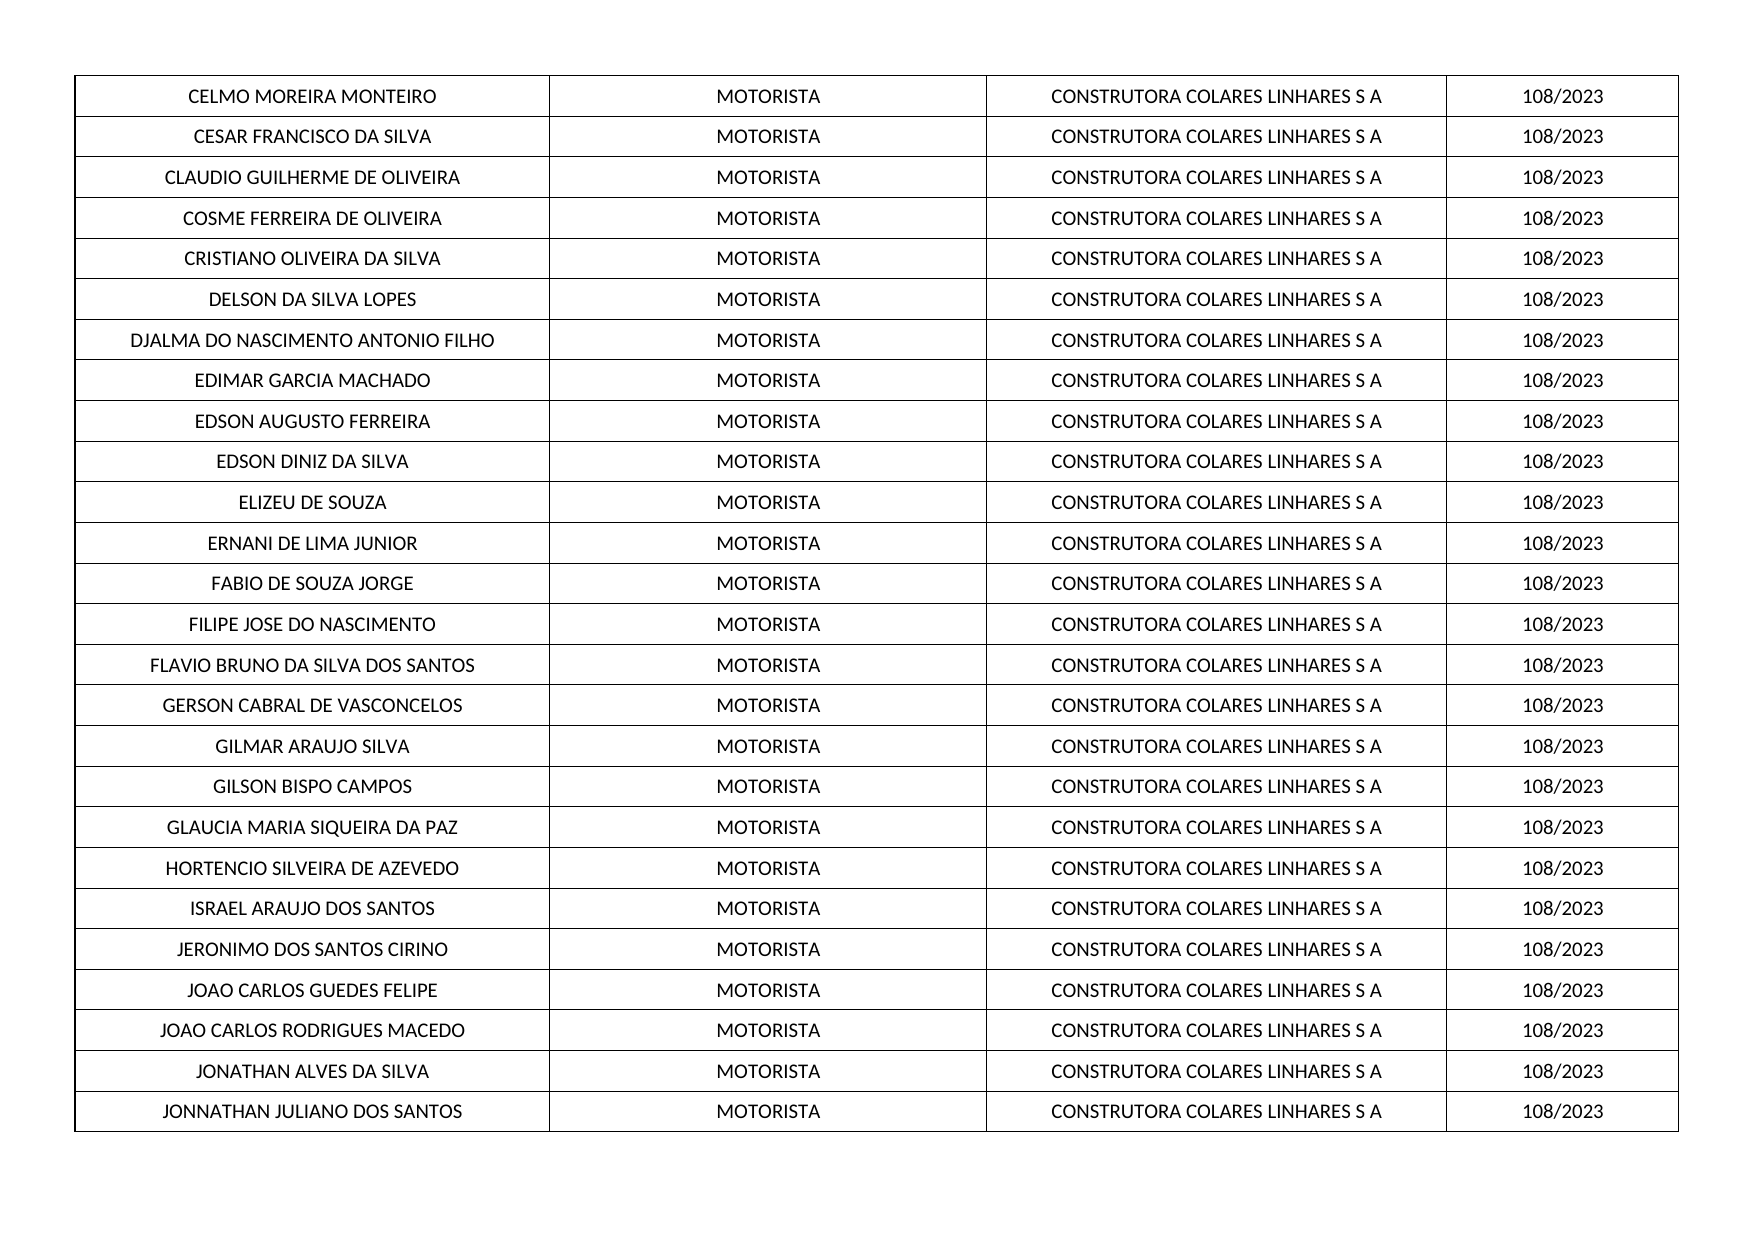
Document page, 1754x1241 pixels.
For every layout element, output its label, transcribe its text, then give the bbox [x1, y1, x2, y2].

table_cell MOTORISTA [550, 889, 986, 928]
table_cell CONSTRUTORA COLARES LINHARES S A [987, 604, 1446, 644]
table_cell MOTORISTA [550, 1051, 986, 1091]
table_cell MOTORISTA [550, 76, 986, 116]
table_cell CONSTRUTORA COLARES LINHARES S A [987, 1092, 1446, 1131]
table_cell MOTORISTA [550, 1092, 986, 1131]
table_cell COSME FERREIRA DE OLIVEIRA [76, 198, 549, 237]
table_cell MOTORISTA [550, 848, 986, 887]
table_cell MOTORISTA [550, 442, 986, 481]
table_cell FLAVIO BRUNO DA SILVA DOS SANTOS [76, 645, 549, 684]
table_cell CONSTRUTORA COLARES LINHARES S A [987, 1010, 1446, 1050]
table_cell CONSTRUTORA COLARES LINHARES S A [987, 807, 1446, 847]
table_cell 108/2023 [1447, 239, 1678, 278]
table_cell MOTORISTA [550, 320, 986, 359]
table_cell ERNANI DE LIMA JUNIOR [76, 523, 549, 562]
table_cell CONSTRUTORA COLARES LINHARES S A [987, 1051, 1446, 1091]
table_cell MOTORISTA [550, 929, 986, 969]
table_cell CRISTIANO OLIVEIRA DA SILVA [76, 239, 549, 278]
table_cell MOTORISTA [550, 685, 986, 725]
table_cell CONSTRUTORA COLARES LINHARES S A [987, 239, 1446, 278]
table_cell GILMAR ARAUJO SILVA [76, 726, 549, 766]
table_cell 108/2023 [1447, 157, 1678, 197]
table_cell 108/2023 [1447, 76, 1678, 116]
table_cell 108/2023 [1447, 442, 1678, 481]
table_cell 108/2023 [1447, 848, 1678, 887]
table_cell CONSTRUTORA COLARES LINHARES S A [987, 726, 1446, 766]
table_cell CONSTRUTORA COLARES LINHARES S A [987, 401, 1446, 441]
table_cell 108/2023 [1447, 767, 1678, 806]
table_cell 108/2023 [1447, 117, 1678, 156]
table_cell CONSTRUTORA COLARES LINHARES S A [987, 157, 1446, 197]
table_cell MOTORISTA [550, 239, 986, 278]
table_cell EDSON DINIZ DA SILVA [76, 442, 549, 481]
table_cell CESAR FRANCISCO DA SILVA [76, 117, 549, 156]
table_cell MOTORISTA [550, 279, 986, 319]
table_cell CLAUDIO GUILHERME DE OLIVEIRA [76, 157, 549, 197]
table_cell 108/2023 [1447, 198, 1678, 237]
table_cell 108/2023 [1447, 970, 1678, 1009]
table_cell MOTORISTA [550, 117, 986, 156]
table_cell FABIO DE SOUZA JORGE [76, 564, 549, 603]
table_cell 108/2023 [1447, 726, 1678, 766]
table_cell MOTORISTA [550, 482, 986, 522]
table_cell MOTORISTA [550, 807, 986, 847]
table_cell MOTORISTA [550, 564, 986, 603]
table_cell 108/2023 [1447, 482, 1678, 522]
table_cell JONATHAN ALVES DA SILVA [76, 1051, 549, 1091]
table_cell CONSTRUTORA COLARES LINHARES S A [987, 76, 1446, 116]
table_cell 108/2023 [1447, 807, 1678, 847]
table_cell CONSTRUTORA COLARES LINHARES S A [987, 117, 1446, 156]
table_cell EDIMAR GARCIA MACHADO [76, 360, 549, 400]
table_cell 108/2023 [1447, 564, 1678, 603]
table_cell 108/2023 [1447, 645, 1678, 684]
table_cell CONSTRUTORA COLARES LINHARES S A [987, 685, 1446, 725]
table_cell HORTENCIO SILVEIRA DE AZEVEDO [76, 848, 549, 887]
table_cell 108/2023 [1447, 523, 1678, 562]
table_cell CONSTRUTORA COLARES LINHARES S A [987, 645, 1446, 684]
table_cell 108/2023 [1447, 1010, 1678, 1050]
table_cell CONSTRUTORA COLARES LINHARES S A [987, 929, 1446, 969]
table_cell MOTORISTA [550, 970, 986, 1009]
table_cell CONSTRUTORA COLARES LINHARES S A [987, 198, 1446, 237]
table_cell 108/2023 [1447, 1092, 1678, 1131]
table_cell 108/2023 [1447, 320, 1678, 359]
table_cell 108/2023 [1447, 604, 1678, 644]
table_cell DELSON DA SILVA LOPES [76, 279, 549, 319]
table_cell CELMO MOREIRA MONTEIRO [76, 76, 549, 116]
table_cell MOTORISTA [550, 360, 986, 400]
table_cell ISRAEL ARAUJO DOS SANTOS [76, 889, 549, 928]
table_cell JOAO CARLOS GUEDES FELIPE [76, 970, 549, 1009]
table_cell FILIPE JOSE DO NASCIMENTO [76, 604, 549, 644]
table_cell CONSTRUTORA COLARES LINHARES S A [987, 320, 1446, 359]
table_cell MOTORISTA [550, 523, 986, 562]
table_cell 108/2023 [1447, 360, 1678, 400]
table_cell CONSTRUTORA COLARES LINHARES S A [987, 970, 1446, 1009]
table_cell CONSTRUTORA COLARES LINHARES S A [987, 767, 1446, 806]
table_cell MOTORISTA [550, 157, 986, 197]
table_cell MOTORISTA [550, 401, 986, 441]
table_cell 108/2023 [1447, 401, 1678, 441]
table_cell DJALMA DO NASCIMENTO ANTONIO FILHO [76, 320, 549, 359]
table_cell ELIZEU DE SOUZA [76, 482, 549, 522]
table_cell CONSTRUTORA COLARES LINHARES S A [987, 360, 1446, 400]
table_cell CONSTRUTORA COLARES LINHARES S A [987, 482, 1446, 522]
table_cell EDSON AUGUSTO FERREIRA [76, 401, 549, 441]
table_cell GILSON BISPO CAMPOS [76, 767, 549, 806]
table_cell CONSTRUTORA COLARES LINHARES S A [987, 523, 1446, 562]
table_cell CONSTRUTORA COLARES LINHARES S A [987, 848, 1446, 887]
table_cell GLAUCIA MARIA SIQUEIRA DA PAZ [76, 807, 549, 847]
table_cell 108/2023 [1447, 889, 1678, 928]
table_cell CONSTRUTORA COLARES LINHARES S A [987, 279, 1446, 319]
table_cell MOTORISTA [550, 1010, 986, 1050]
table_cell GERSON CABRAL DE VASCONCELOS [76, 685, 549, 725]
table_cell MOTORISTA [550, 604, 986, 644]
table_cell CONSTRUTORA COLARES LINHARES S A [987, 889, 1446, 928]
table_cell MOTORISTA [550, 726, 986, 766]
table_cell JERONIMO DOS SANTOS CIRINO [76, 929, 549, 969]
table_cell 108/2023 [1447, 279, 1678, 319]
table_cell 108/2023 [1447, 685, 1678, 725]
table_cell MOTORISTA [550, 767, 986, 806]
table_cell MOTORISTA [550, 645, 986, 684]
table_cell MOTORISTA [550, 198, 986, 237]
table_cell CONSTRUTORA COLARES LINHARES S A [987, 564, 1446, 603]
table_cell JONNATHAN JULIANO DOS SANTOS [76, 1092, 549, 1131]
table_cell 108/2023 [1447, 929, 1678, 969]
table_cell JOAO CARLOS RODRIGUES MACEDO [76, 1010, 549, 1050]
table_cell 108/2023 [1447, 1051, 1678, 1091]
table_cell CONSTRUTORA COLARES LINHARES S A [987, 442, 1446, 481]
